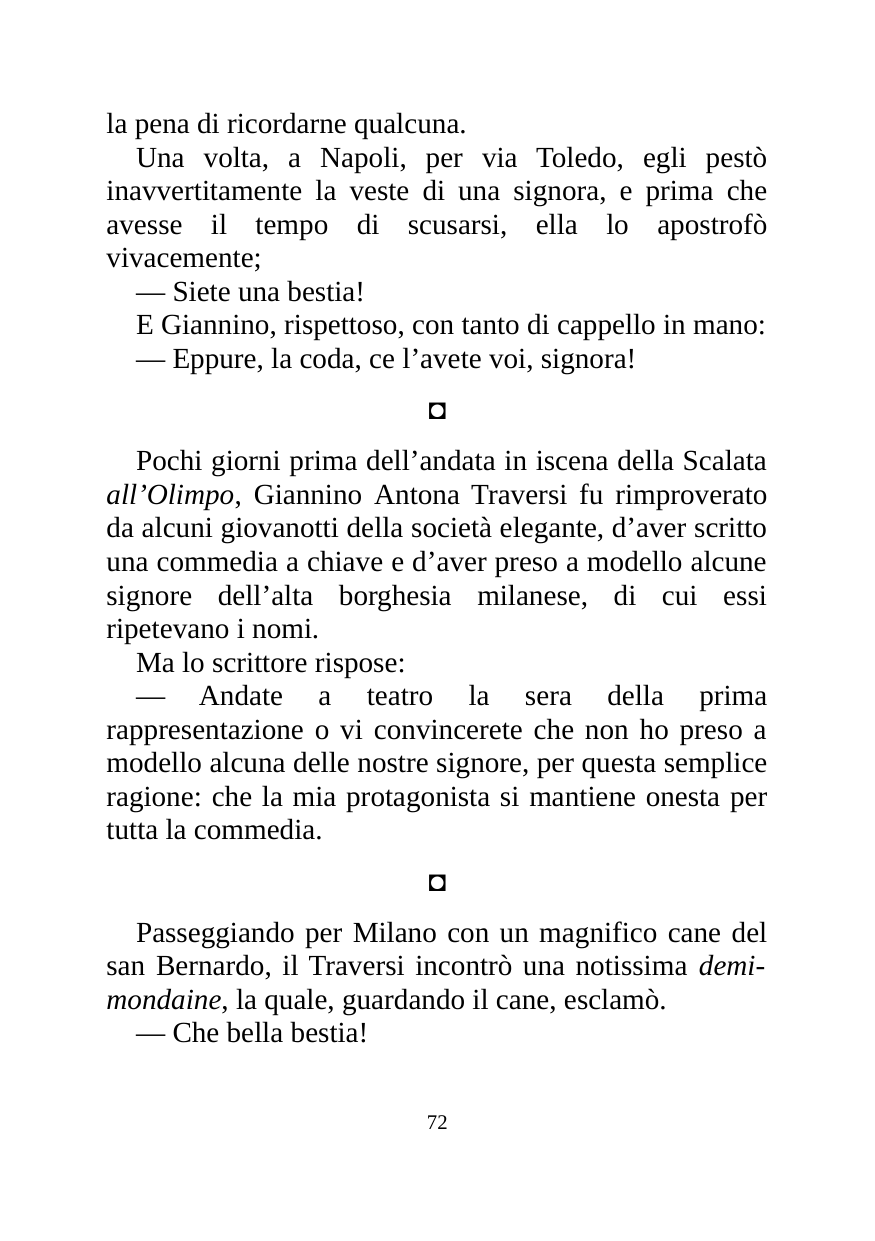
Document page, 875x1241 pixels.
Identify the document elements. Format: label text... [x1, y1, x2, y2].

text — Siete una bestia! [106, 274, 768, 307]
text E Giannino, rispettoso, con tanto di cappello in mano: [106, 307, 768, 341]
text ◘ [106, 864, 768, 897]
text Ma lo scrittore rispose: [106, 645, 768, 678]
text — Che bella bestia! [106, 1016, 768, 1049]
text ◘ [106, 392, 768, 426]
text Pochi giorni prima dell’andata in iscena della Scalata all’Olimpo, Giannino Antona Traversi fu rimproverato da alcuni giovanotti della società elegante, d’aver scritto una commedia a chiave e d’aver preso a modello alcune signore dell’alta borghesia milanese, di cui essi ripetevano i nomi. [106, 443, 768, 645]
text — Andate a teatro la sera della prima rappresentazione o vi convincerete che non ho preso a modello alcuna delle nostre signore, per questa semplice ragione: che la mia protagonista si mantiene onesta per tutta la commedia. [106, 678, 768, 846]
text la pena di ricordarne qualcuna. [106, 106, 768, 140]
text — Eppure, la coda, ce l’avete voi, signora! [106, 341, 768, 374]
text Passeggiando per Milano con un magnifico cane del san Bernardo, il Traversi incontrò una notissima demi-mondaine, la quale, guardando il cane, esclamò. [106, 915, 768, 1016]
text Una volta, a Napoli, per via Toledo, egli pestò inavvertitamente la veste di una signora, e prima che avesse il tempo di scusarsi, ella lo apostrofò vivacemente; [106, 140, 768, 274]
